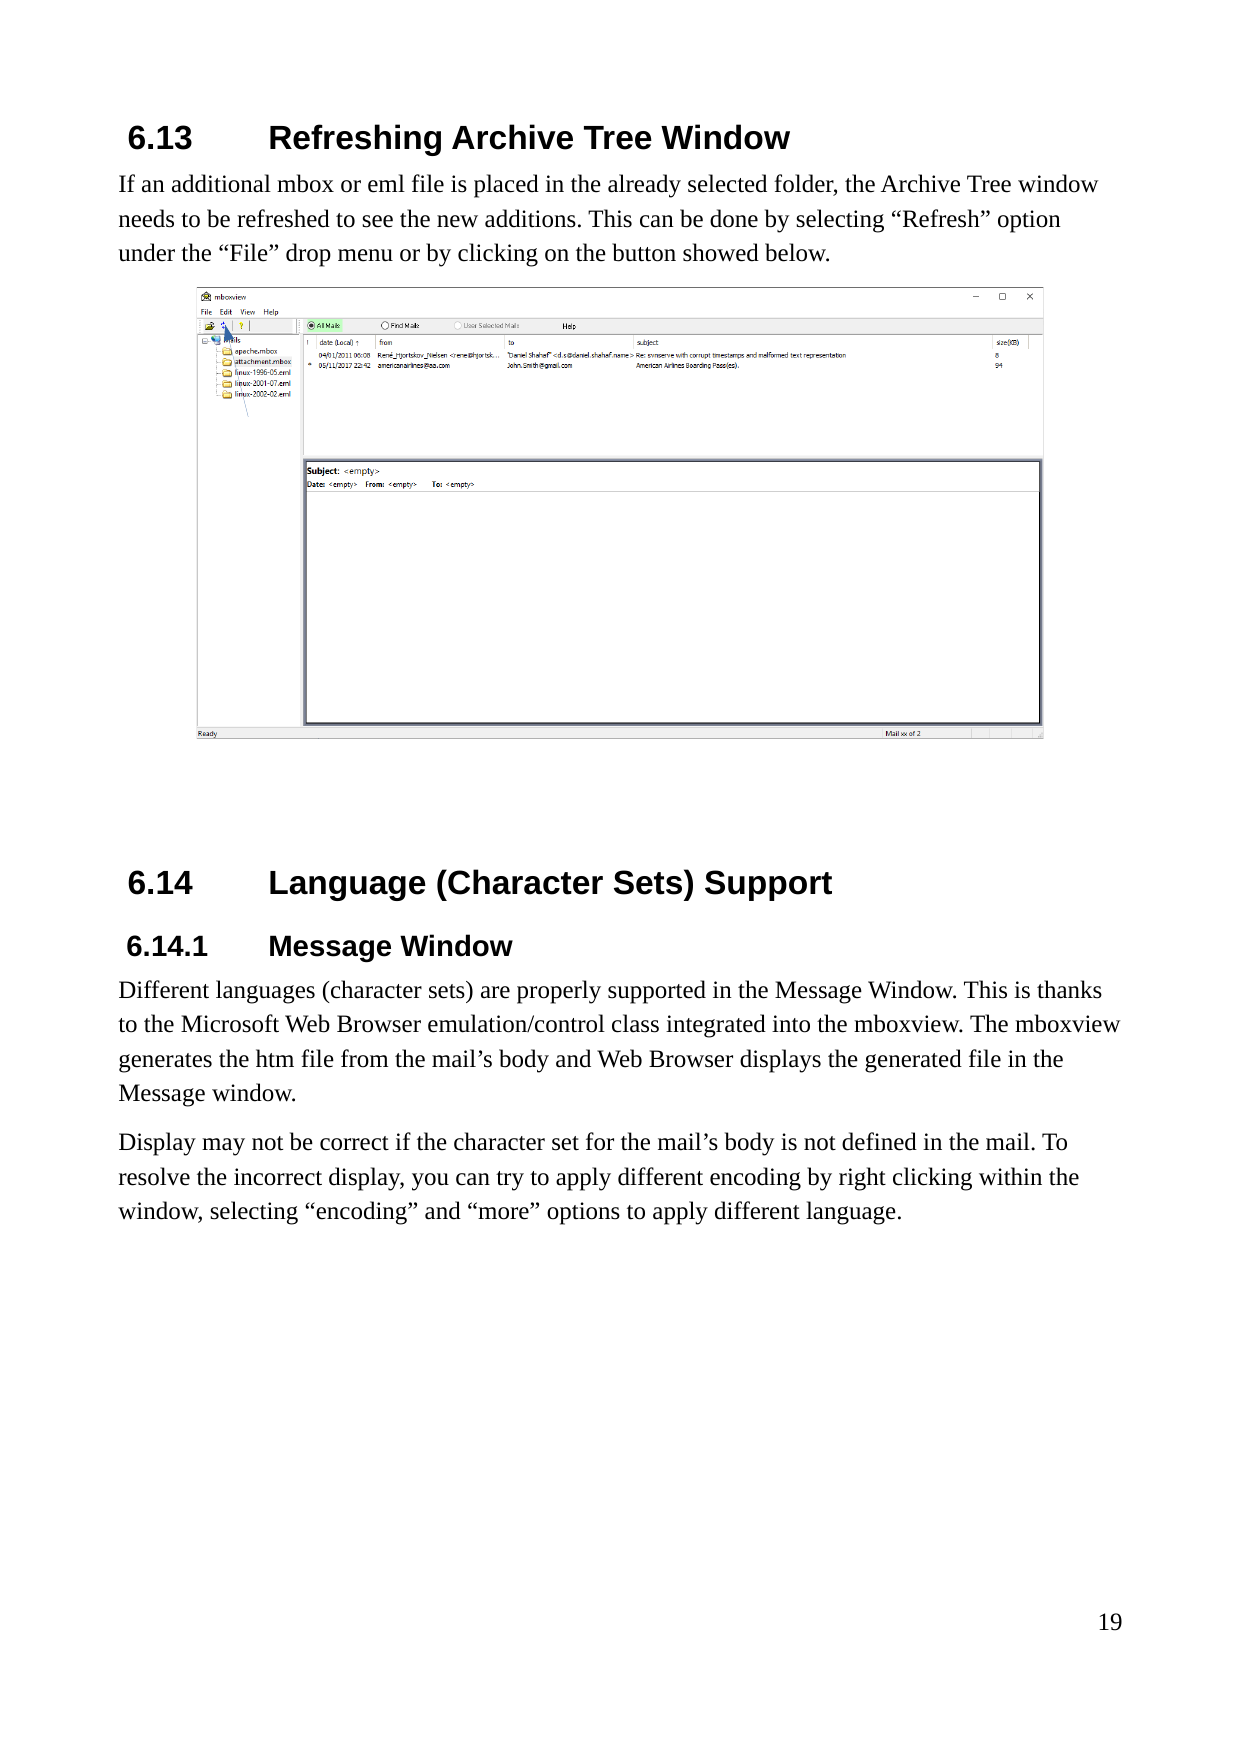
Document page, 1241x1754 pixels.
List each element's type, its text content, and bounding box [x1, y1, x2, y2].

subtitle Language (Character Sets) Support [118, 863, 1122, 902]
text Display may not be correct if the character set for the mail’s body is not defined in the mail. To resolve the incorrect display, you can try to apply different encoding by right clicking within the window, selecting “encoding” and “more” options to apply different language. [118, 1127, 1122, 1225]
subtitle Message Window [118, 929, 1122, 962]
subtitle Refreshing Archive Tree Window [118, 118, 1122, 157]
text If an additional mbox or eml file is placed in the already selected folder, the Archive Tree window needs to be refreshed to see the new additions. This can be done by selecting “Refresh” option under the “File” drop menu or by clicking on the button showed below. [118, 169, 1122, 267]
text Different languages (character sets) are properly supported in the Message Window. This is thanks to the Microsoft Web Browser emulation/control class integrated into the mboxview. The mboxview generates the htm file from the mail’s body and Web Browser displays the generated file in the Message window. [118, 975, 1122, 1107]
picture [196, 287, 1044, 739]
